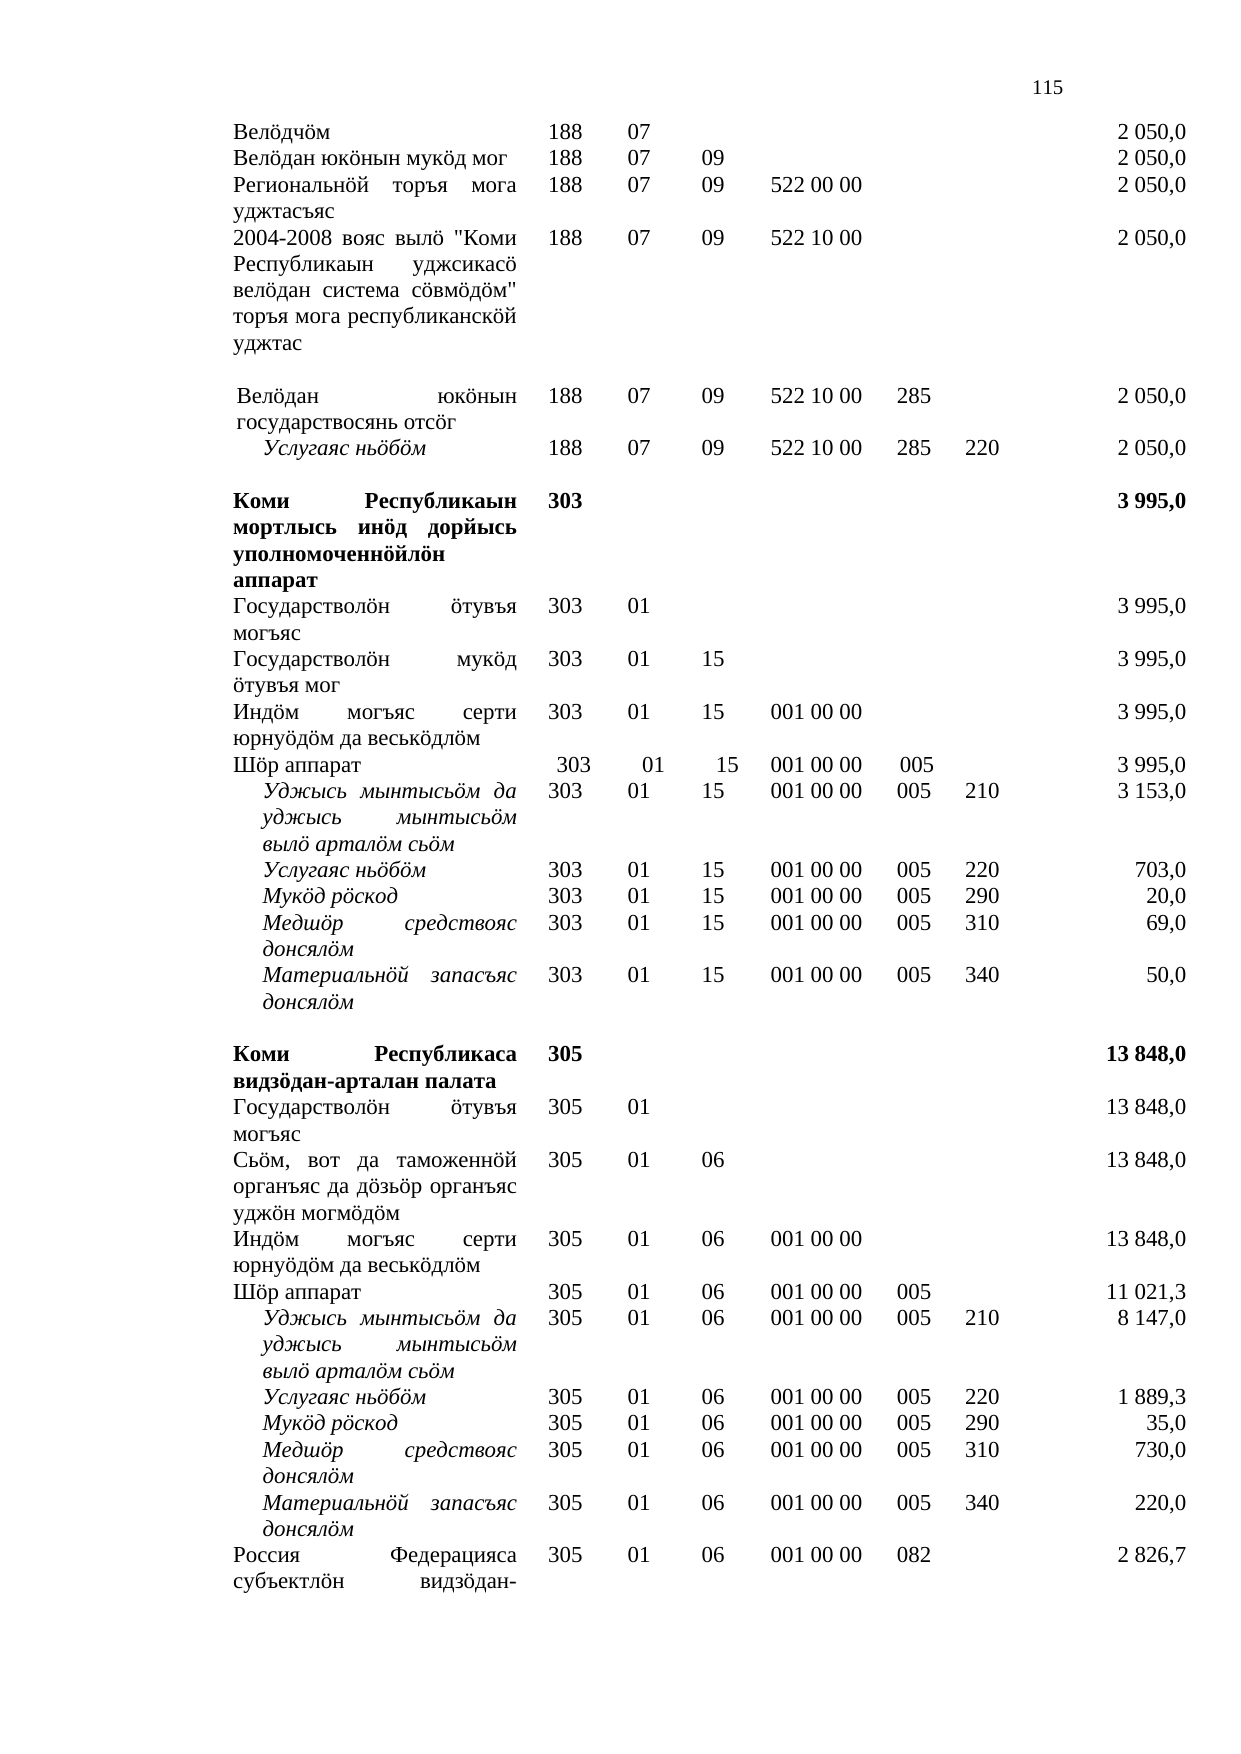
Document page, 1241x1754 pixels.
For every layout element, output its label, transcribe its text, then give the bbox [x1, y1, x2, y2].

table_cell 07 [602, 434, 676, 461]
table_cell 15 [676, 751, 750, 777]
table_cell 01 [602, 1489, 676, 1541]
table_cell 285 [883, 382, 945, 434]
table_cell [1197, 1541, 1240, 1594]
table_cell [750, 645, 882, 698]
table_cell 001 00 00 [750, 777, 882, 856]
table_cell 15 [676, 856, 750, 882]
table_cell 220 [945, 856, 1019, 882]
table_cell 20,0 [1019, 883, 1197, 909]
table_cell 1 889,3 [1019, 1383, 1197, 1409]
table_cell 303 [528, 487, 602, 592]
table_cell [945, 1278, 1019, 1304]
table_cell 001 00 00 [750, 883, 882, 909]
table_cell 01 [602, 909, 676, 961]
table_cell 005 [883, 1383, 945, 1409]
table_cell [883, 145, 945, 171]
table_cell Материальнöй запасъяс донсялöм [222, 1489, 528, 1541]
table_cell 001 00 00 [750, 1489, 882, 1541]
table_cell 001 00 00 [750, 909, 882, 961]
table_cell 005 [883, 1489, 945, 1541]
table_cell 2 050,0 [1019, 434, 1197, 461]
table_cell [676, 487, 750, 592]
table_cell [750, 1146, 882, 1225]
table_cell 522 10 00 [750, 434, 882, 461]
table_cell [945, 224, 1019, 382]
table_cell 220,0 [1019, 1489, 1197, 1541]
table_cell 005 [883, 1278, 945, 1304]
table_cell [1197, 1093, 1240, 1146]
table_cell Индöм могъяс серти юрнуöдöм да веськöдлöм [222, 1225, 528, 1278]
table_cell [676, 1014, 750, 1041]
table_cell 07 [602, 224, 676, 382]
table_cell 001 00 00 [750, 1436, 882, 1488]
table_cell 2 050,0 [1019, 171, 1197, 223]
table_cell 005 [883, 1436, 945, 1488]
table_cell [1197, 171, 1240, 223]
table_cell [1019, 1014, 1197, 1041]
table_cell [883, 1225, 945, 1278]
table_cell [750, 487, 882, 592]
table_cell 005 [883, 777, 945, 856]
table_cell 06 [676, 1383, 750, 1409]
table_cell [883, 698, 945, 751]
table_cell 01 [602, 593, 676, 645]
table_cell Коми Республикаын мортлысь инöд дорйысь уполномоченнöйлöн аппарат [222, 487, 528, 592]
table_cell 305 [528, 1225, 602, 1278]
table_cell 01 [602, 883, 676, 909]
table_cell [1197, 1225, 1240, 1278]
table_cell [1197, 751, 1240, 777]
table_cell [883, 1041, 945, 1093]
table_cell [1197, 1014, 1240, 1041]
table_cell 13 848,0 [1019, 1146, 1197, 1225]
table_cell [945, 1014, 1019, 1041]
table_cell 69,0 [1019, 909, 1197, 961]
table_cell 188 [528, 382, 602, 434]
table_cell 005 [883, 1410, 945, 1436]
table_cell [222, 1014, 528, 1041]
table_cell 001 00 00 [750, 1410, 882, 1436]
table_cell [945, 751, 1019, 777]
table_cell 340 [945, 1489, 1019, 1541]
table_cell 303 [528, 698, 602, 751]
table_cell 3 995,0 [1019, 487, 1197, 592]
table_cell 06 [676, 1489, 750, 1541]
table_cell 340 [945, 961, 1019, 1014]
table_cell 001 00 00 [750, 1541, 882, 1594]
table_cell [945, 1541, 1019, 1594]
table_cell [945, 118, 1019, 144]
table_cell [945, 1041, 1019, 1093]
table_cell [750, 1041, 882, 1093]
table_cell Материальнöй запасъяс донсялöм [222, 961, 528, 1014]
table_cell 188 [528, 145, 602, 171]
table_cell 01 [602, 751, 676, 777]
table_cell [750, 1093, 882, 1146]
table_cell 07 [602, 382, 676, 434]
table_cell [676, 118, 750, 144]
table_cell 3 995,0 [1019, 645, 1197, 698]
table_cell 01 [602, 645, 676, 698]
table_cell 001 00 00 [750, 1225, 882, 1278]
table_cell [602, 461, 676, 487]
table_cell 01 [602, 1304, 676, 1383]
table_cell 15 [676, 961, 750, 1014]
table_cell [1197, 777, 1240, 856]
table_cell [602, 1041, 676, 1093]
table_cell [750, 593, 882, 645]
table_cell 11 021,3 [1019, 1278, 1197, 1304]
table_cell [945, 1225, 1019, 1278]
table_cell [945, 1146, 1019, 1225]
table_cell 305 [528, 1041, 602, 1093]
table_cell 220 [945, 1383, 1019, 1409]
table_cell 310 [945, 1436, 1019, 1488]
table_cell [883, 171, 945, 223]
table_cell [1019, 461, 1197, 487]
table_cell [1197, 883, 1240, 909]
table_cell 001 00 00 [750, 698, 882, 751]
table_cell 303 [528, 883, 602, 909]
table_cell 09 [676, 145, 750, 171]
table_cell 15 [676, 698, 750, 751]
table_cell Услугаяс ньöбöм [222, 856, 528, 882]
table_cell [676, 1093, 750, 1146]
table_cell 188 [528, 171, 602, 223]
table_cell 15 [676, 645, 750, 698]
table_cell [1197, 1304, 1240, 1383]
table_cell [1197, 1410, 1240, 1436]
table_cell [676, 593, 750, 645]
table_cell 01 [602, 1383, 676, 1409]
table_cell [602, 487, 676, 592]
table_cell 522 10 00 [750, 382, 882, 434]
table_cell 730,0 [1019, 1436, 1197, 1488]
table_cell [1197, 1489, 1240, 1541]
table_cell 001 00 00 [750, 1383, 882, 1409]
table_cell 305 [528, 1436, 602, 1488]
table_cell 2 826,7 [1019, 1541, 1197, 1594]
table_cell 07 [602, 145, 676, 171]
table_cell [1197, 856, 1240, 882]
table_cell 01 [602, 777, 676, 856]
table_cell [750, 1014, 882, 1041]
table_cell [1197, 1278, 1240, 1304]
table_cell 001 00 00 [750, 1278, 882, 1304]
table_cell 303 [528, 777, 602, 856]
table_cell Сьöм, вот да таможеннöй органъяс да дöзьöр органъяс уджöн могмöдöм [222, 1146, 528, 1225]
table_cell 310 [945, 909, 1019, 961]
table_cell 07 [602, 171, 676, 223]
table_cell 303 [528, 645, 602, 698]
table_cell 13 848,0 [1019, 1041, 1197, 1093]
table_cell Медшöр средствояс донсялöм [222, 1436, 528, 1488]
table_cell Государстволöн мукöд öтувъя мог [222, 645, 528, 698]
table_cell 06 [676, 1410, 750, 1436]
table_cell [602, 1014, 676, 1041]
table_cell [945, 645, 1019, 698]
table_cell [528, 1014, 602, 1041]
table_cell [750, 461, 882, 487]
table_cell 06 [676, 1225, 750, 1278]
table_cell 50,0 [1019, 961, 1197, 1014]
table_cell [883, 1014, 945, 1041]
table_cell Услугаяс ньöбöм [222, 434, 528, 461]
table_cell 303 [528, 961, 602, 1014]
table_cell 522 00 00 [750, 171, 882, 223]
table_cell [945, 145, 1019, 171]
table_cell 082 [883, 1541, 945, 1594]
table_cell 01 [602, 856, 676, 882]
table_cell [1197, 382, 1240, 434]
table_cell [945, 382, 1019, 434]
table_cell 3 995,0 [1019, 593, 1197, 645]
table_cell Велöдчöм [222, 118, 528, 144]
table_cell 001 00 00 [750, 961, 882, 1014]
table_cell [883, 645, 945, 698]
table_cell 2 050,0 [1019, 224, 1197, 382]
table_cell 15 [676, 883, 750, 909]
table_cell 188 [528, 434, 602, 461]
table_cell 005 [883, 909, 945, 961]
table_cell [1197, 645, 1240, 698]
table_cell [1197, 593, 1240, 645]
table_cell [528, 461, 602, 487]
table_cell 06 [676, 1278, 750, 1304]
table_cell 09 [676, 224, 750, 382]
table_cell 13 848,0 [1019, 1225, 1197, 1278]
table_cell 188 [528, 224, 602, 382]
table_cell 35,0 [1019, 1410, 1197, 1436]
table_cell 305 [528, 1304, 602, 1383]
table_cell 305 [528, 1093, 602, 1146]
table_cell 303 [528, 909, 602, 961]
table_cell [1197, 145, 1240, 171]
table_cell [1197, 487, 1240, 592]
table_cell [945, 171, 1019, 223]
table_cell 01 [602, 1225, 676, 1278]
table_cell 290 [945, 1410, 1019, 1436]
table_cell 01 [602, 961, 676, 1014]
table_cell 305 [528, 1541, 602, 1594]
table_cell [1197, 1436, 1240, 1488]
table_cell 001 00 00 [750, 751, 882, 777]
table_cell 303 [528, 856, 602, 882]
table_cell 210 [945, 1304, 1019, 1383]
table_cell Услугаяс ньöбöм [222, 1383, 528, 1409]
table_cell 01 [602, 698, 676, 751]
table_cell 005 [883, 1304, 945, 1383]
table_cell Шöр аппарат [222, 1278, 528, 1304]
table_cell [222, 461, 528, 487]
table_cell 06 [676, 1146, 750, 1225]
table_cell 13 848,0 [1019, 1093, 1197, 1146]
table_cell 522 10 00 [750, 224, 882, 382]
table_cell 305 [528, 1410, 602, 1436]
table_cell [945, 461, 1019, 487]
table_cell [945, 1093, 1019, 1146]
table_cell 005 [883, 856, 945, 882]
table_cell 220 [945, 434, 1019, 461]
table_cell [883, 487, 945, 592]
table_cell [1197, 1146, 1240, 1225]
table_cell [883, 1146, 945, 1225]
table_cell 3 153,0 [1019, 777, 1197, 856]
table_cell Уджысь мынтысьöм да уджысь мынтысьöм вылö арталöм сьöм [222, 1304, 528, 1383]
table_cell 703,0 [1019, 856, 1197, 882]
table_cell Медшöр средствояс донсялöм [222, 909, 528, 961]
table_cell 001 00 00 [750, 856, 882, 882]
table_cell Государстволöн öтувъя могъяс [222, 1093, 528, 1146]
table_cell [945, 698, 1019, 751]
table_cell [883, 1093, 945, 1146]
table_cell 210 [945, 777, 1019, 856]
table_cell [1197, 461, 1240, 487]
table_cell [750, 145, 882, 171]
table_cell 303 [528, 751, 602, 777]
table_cell 3 995,0 [1019, 751, 1197, 777]
table_cell [883, 461, 945, 487]
table_cell Шöр аппарат [222, 751, 528, 777]
table_cell 001 00 00 [750, 1304, 882, 1383]
table_cell 2 050,0 [1019, 145, 1197, 171]
table_cell Мукöд рöскод [222, 883, 528, 909]
table_cell Индöм могъяс серти юрнуöдöм да веськöдлöм [222, 698, 528, 751]
table_cell [1197, 224, 1240, 382]
table_cell 01 [602, 1146, 676, 1225]
table_cell [1197, 961, 1240, 1014]
table_cell 06 [676, 1304, 750, 1383]
table_cell Мукöд рöскод [222, 1410, 528, 1436]
table_cell 01 [602, 1278, 676, 1304]
table_cell 01 [602, 1541, 676, 1594]
table_cell 06 [676, 1436, 750, 1488]
table_cell [1197, 698, 1240, 751]
table_cell Россия Федерацияса субъектлöн видзöдан- [222, 1541, 528, 1594]
table_cell [1197, 909, 1240, 961]
table_cell [676, 461, 750, 487]
table_cell 3 995,0 [1019, 698, 1197, 751]
table_cell [1197, 118, 1240, 144]
table_cell 09 [676, 171, 750, 223]
table_cell Коми Республикаса видзöдан-арталан палата [222, 1041, 528, 1093]
table_cell 005 [883, 883, 945, 909]
table_cell [883, 593, 945, 645]
table_cell 2 050,0 [1019, 382, 1197, 434]
table_cell [1197, 1383, 1240, 1409]
table_cell [945, 593, 1019, 645]
table_cell Велöдан юкöнын мукöд мог [222, 145, 528, 171]
table_cell 09 [676, 434, 750, 461]
table_cell 2004-2008 вояс вылö "Коми Республикаын уджсикасö велöдан система сöвмöдöм" торъя мога республиканскöй уджтас [222, 224, 528, 382]
table_cell [883, 224, 945, 382]
table_cell 06 [676, 1541, 750, 1594]
table_cell 290 [945, 883, 1019, 909]
table_cell Государстволöн öтувъя могъяс [222, 593, 528, 645]
table_cell 8 147,0 [1019, 1304, 1197, 1383]
table_cell 303 [528, 593, 602, 645]
table_cell [1197, 434, 1240, 461]
table_cell 005 [883, 961, 945, 1014]
table_cell 005 [883, 751, 945, 777]
table_cell [883, 118, 945, 144]
table_cell [676, 1041, 750, 1093]
table_cell 01 [602, 1410, 676, 1436]
table_cell [1197, 1041, 1240, 1093]
table_cell 305 [528, 1489, 602, 1541]
table_cell 285 [883, 434, 945, 461]
table_cell Региональнöй торъя мога уджтасъяс [222, 171, 528, 223]
table_cell Велöдан юкöнын государствосянь отсöг [222, 382, 528, 434]
table_cell 305 [528, 1383, 602, 1409]
table_cell 01 [602, 1436, 676, 1488]
table_cell 2 050,0 [1019, 118, 1197, 144]
table_cell 188 [528, 118, 602, 144]
table_cell 305 [528, 1278, 602, 1304]
table_cell 01 [602, 1093, 676, 1146]
table_cell 15 [676, 909, 750, 961]
table_cell 15 [676, 777, 750, 856]
table_cell 07 [602, 118, 676, 144]
table_cell 09 [676, 382, 750, 434]
table_cell [750, 118, 882, 144]
table_cell Уджысь мынтысьöм да уджысь мынтысьöм вылö арталöм сьöм [222, 777, 528, 856]
table_cell 305 [528, 1146, 602, 1225]
table_cell [945, 487, 1019, 592]
